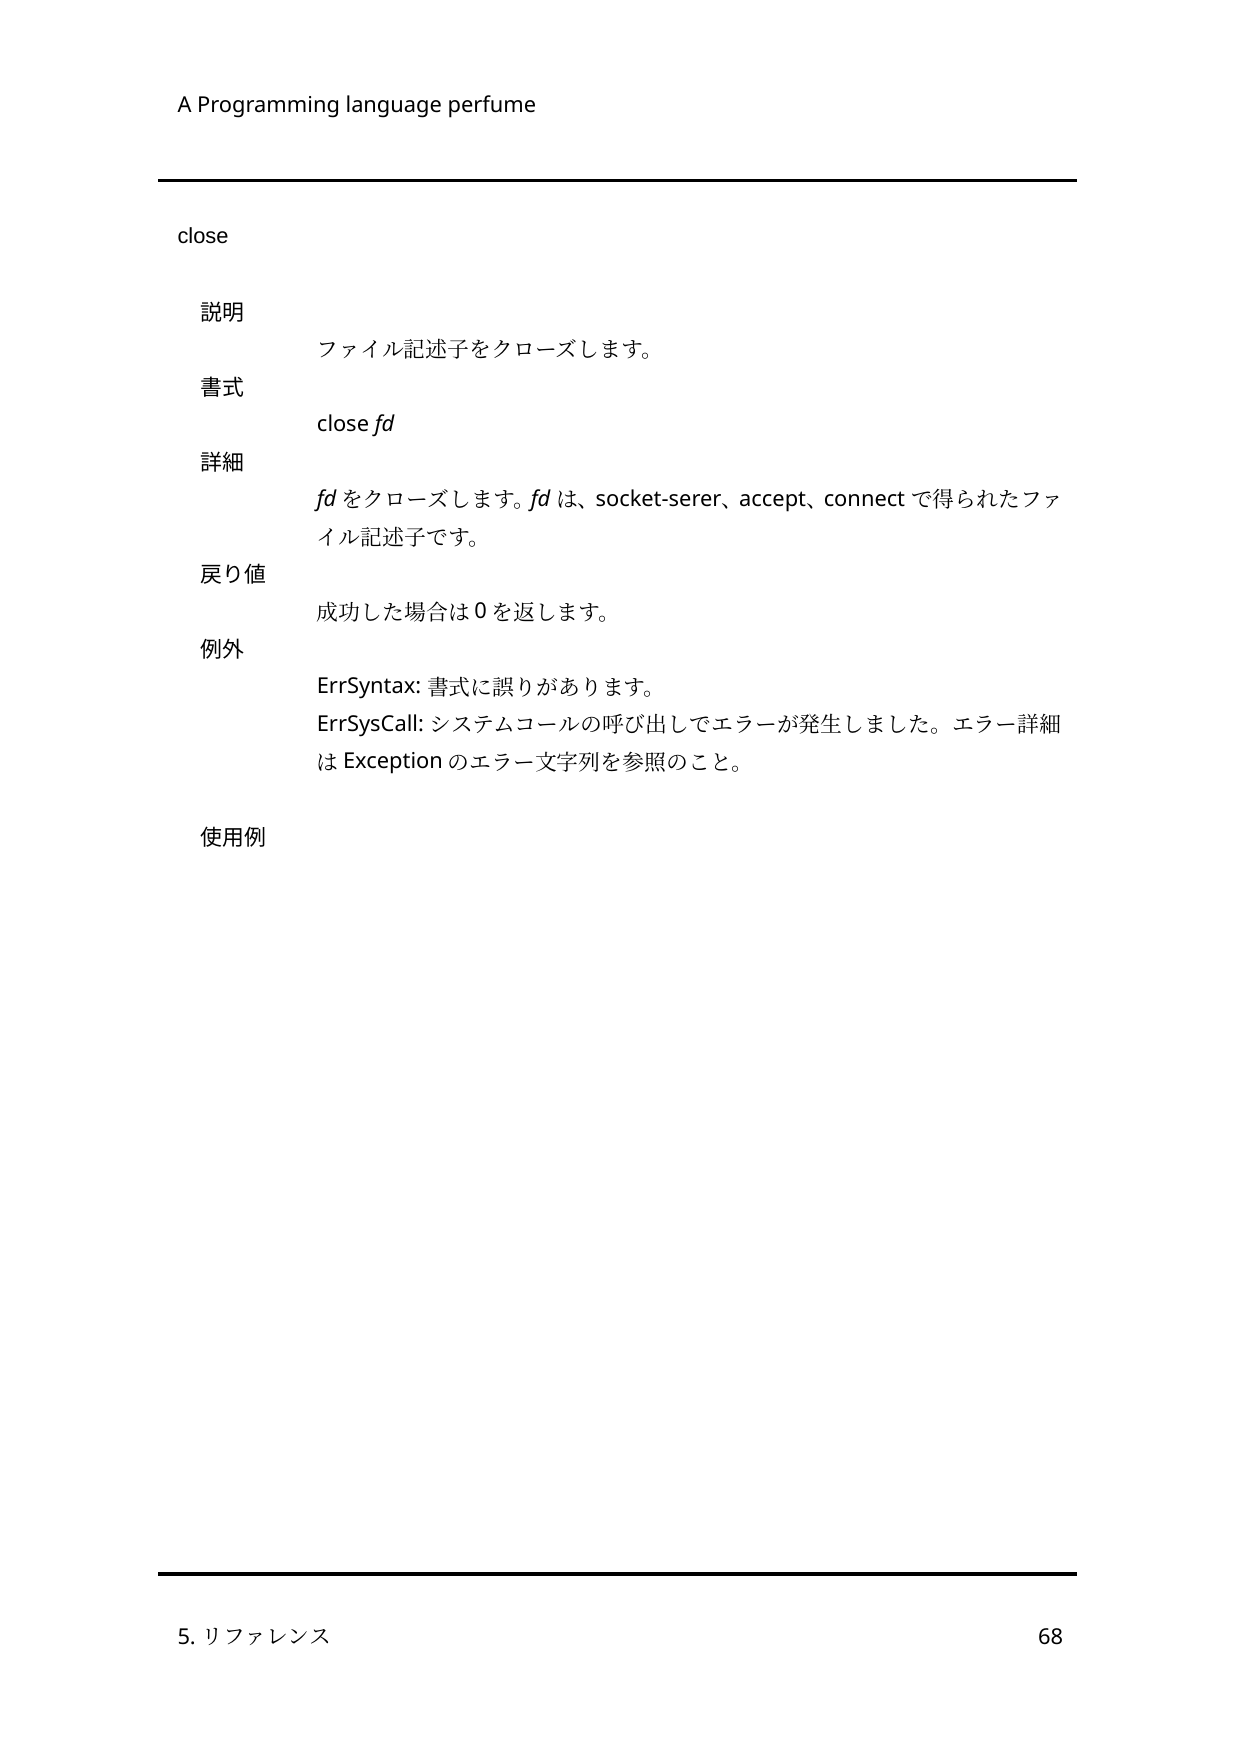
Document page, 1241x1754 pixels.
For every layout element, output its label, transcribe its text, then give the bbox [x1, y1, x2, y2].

table_cell ErrSyntax: 書式に誤りがあります。 ErrSysCall: システムコールの呼び出しでエラーが発生しました。エラー詳細はExceptionのエラー文字列を参照のこと。 [317, 629, 1063, 792]
table_cell 書式 [200, 367, 317, 442]
table_header ファイル記述子をクローズします。 [317, 292, 1063, 367]
table_cell fdをクローズします。fd は、socket-serer、accept、connect で得られたファイル記述子です。 [317, 442, 1063, 554]
table_cell 詳細 [200, 442, 317, 554]
table_cell [317, 792, 1063, 904]
table_cell close fd [317, 367, 1063, 442]
table_cell 使用例 [200, 792, 317, 904]
table_cell 例外 [200, 629, 317, 792]
table_header 説明 [200, 292, 317, 367]
table_cell 成功した場合は0を返します。 [317, 554, 1063, 629]
table_cell 戻り値 [200, 554, 317, 629]
subtitle close [177, 217, 1063, 254]
